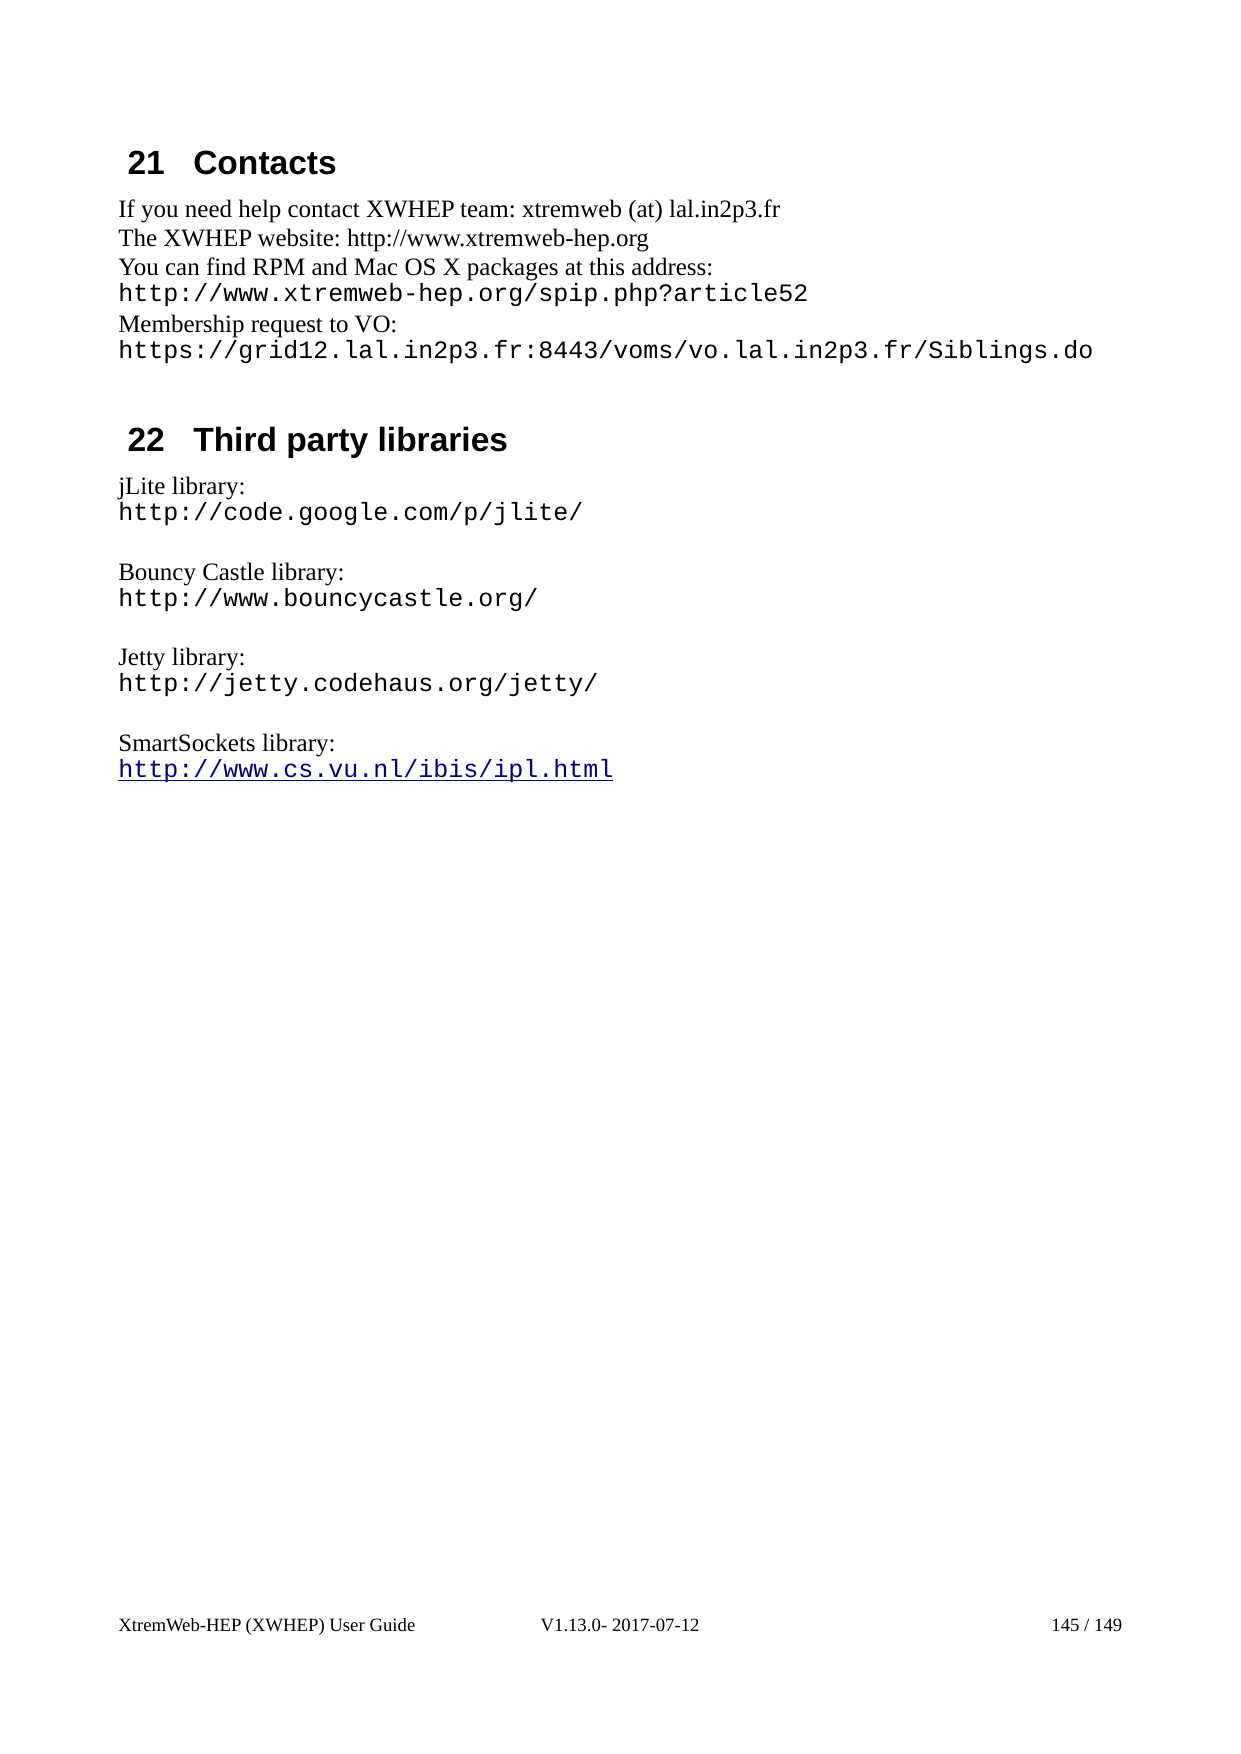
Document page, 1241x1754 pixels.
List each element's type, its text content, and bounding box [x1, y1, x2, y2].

text Membership request to VO: [118, 309, 1122, 338]
text Bouncy Castle library: [118, 557, 1122, 585]
text Jetty library: [118, 642, 1122, 671]
subtitle Contacts [118, 143, 1122, 182]
text The XWHEP website: http://www.xtremweb-hep.org [118, 223, 1122, 252]
text SmartSockets library: [118, 728, 1122, 757]
text http://www.xtremweb-hep.org/spip.php?article52 [118, 281, 1122, 309]
text http://www.bouncycastle.org/ [118, 585, 1122, 614]
text http://www.cs.vu.nl/ibis/ipl.html [118, 757, 1122, 785]
text https://grid12.lal.in2p3.fr:8443/voms/vo.lal.in2p3.fr/Siblings.do [118, 338, 1122, 366]
text You can find RPM and Mac OS X packages at this address: [118, 252, 1122, 281]
text If you need help contact XWHEP team: xtremweb (at) lal.in2p3.fr [118, 194, 1122, 223]
text http://jetty.codehaus.org/jetty/ [118, 671, 1122, 699]
text http://code.google.com/p/jlite/ [118, 499, 1122, 528]
subtitle Third party libraries [118, 420, 1122, 458]
text jLite library: [118, 471, 1122, 499]
